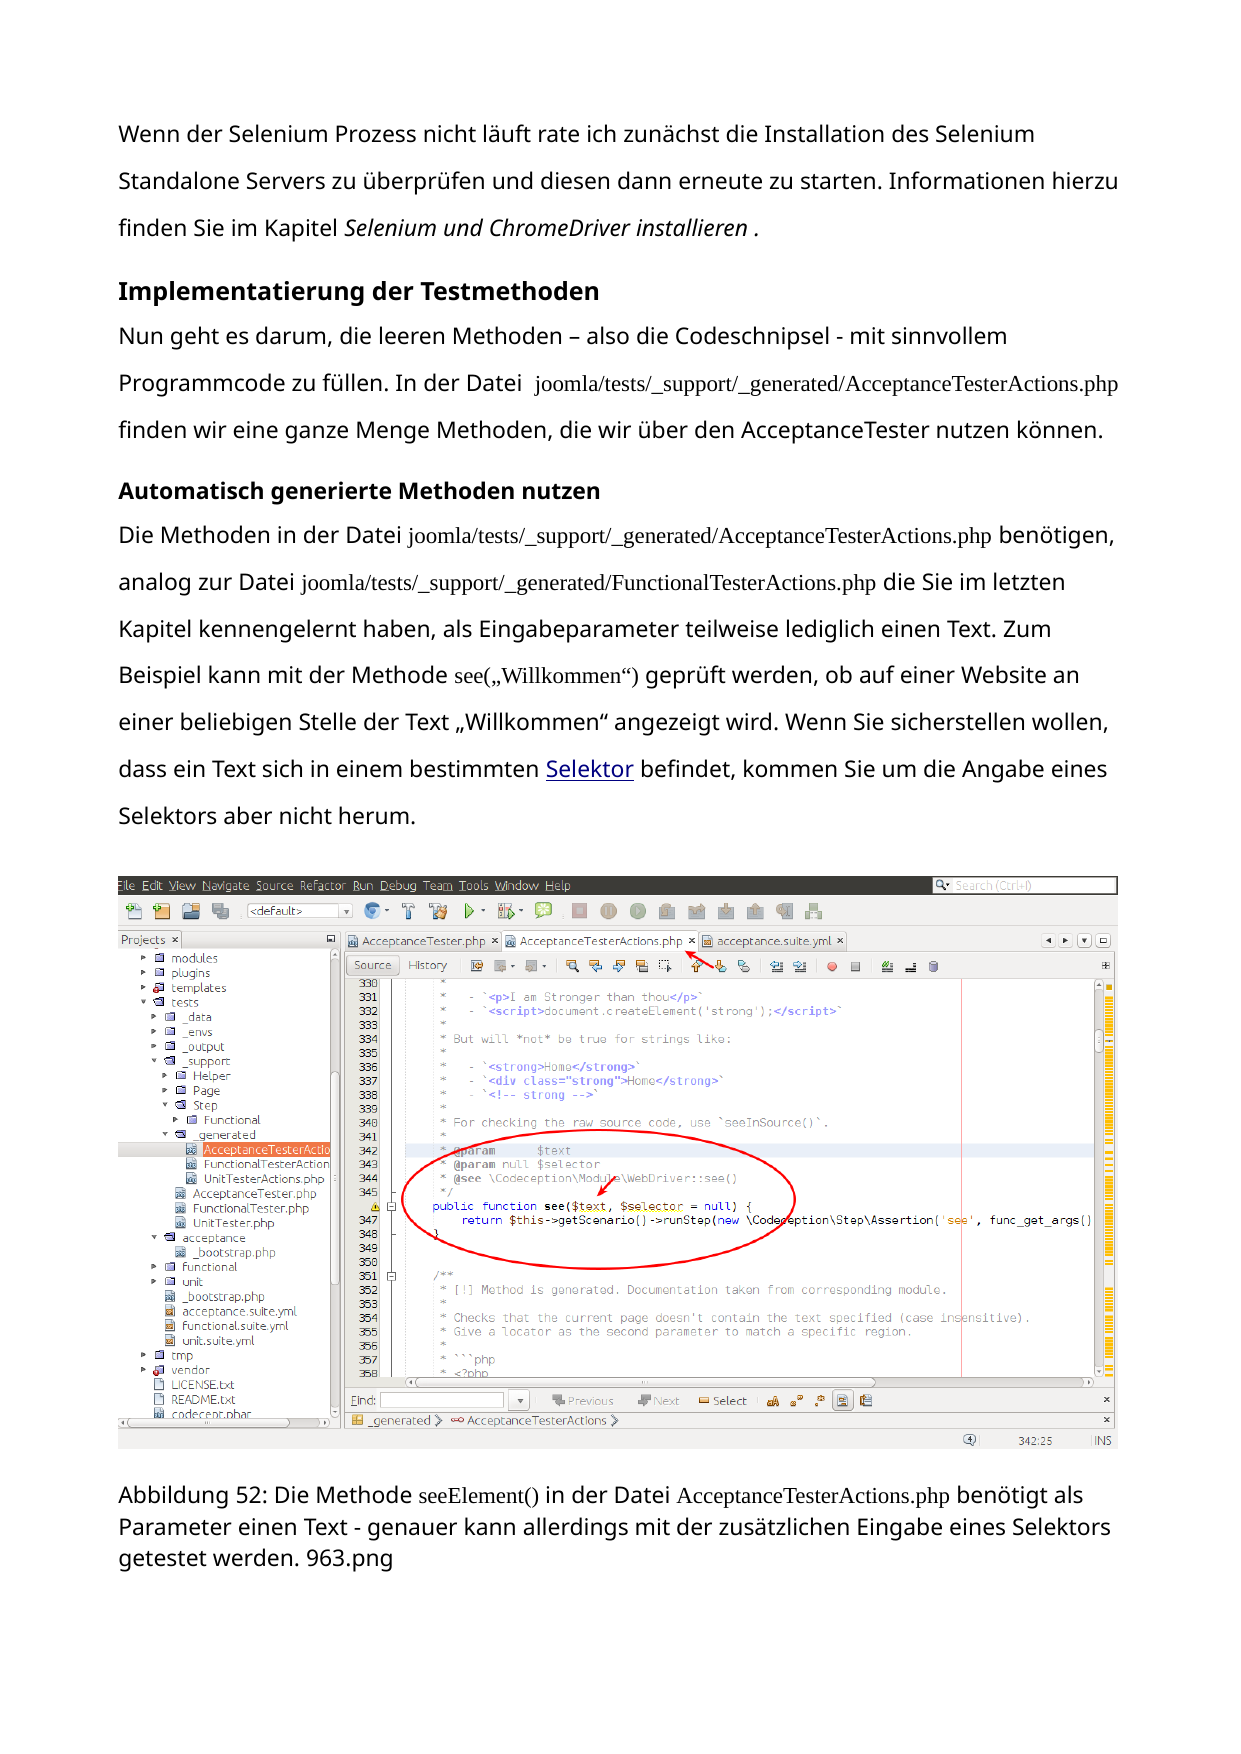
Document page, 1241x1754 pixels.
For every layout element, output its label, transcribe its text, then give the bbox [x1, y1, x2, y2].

subtitle Automatisch generierte Methoden nutzen [118, 475, 1122, 506]
text Nun geht es darum, die leeren Methoden – also die Codeschnipsel - mit sinnvollem Programmcode zu füllen. In der Datei joomla/tests/_support/_generated/AcceptanceTesterActions.php finden wir eine ganze Menge Methoden, die wir über den AcceptanceTester nutzen können. [118, 320, 1122, 445]
text Wenn der Selenium Prozess nicht läuft rate ich zunächst die Installation des Selenium Standalone Servers zu überprüfen und diesen dann erneute zu starten. Informationen hierzu finden Sie im Kapitel Selenium und ChromeDriver installieren . [118, 118, 1122, 243]
picture [118, 874, 1123, 1449]
text Die Methoden in der Datei joomla/tests/_support/_generated/AcceptanceTesterActions.php benötigen, analog zur Datei joomla/tests/_support/_generated/FunctionalTesterActions.php die Sie im letzten Kapitel kennengelernt haben, als Eingabeparameter teilweise lediglich einen Text. Zum Beispiel kann mit der Methode see(„Willkommen“) geprüft werden, ob auf einer Website an einer beliebigen Stelle der Text „Willkommen“ angezeigt wird. Wenn Sie sicherstellen wollen, dass ein Text sich in einem bestimmten Selektor befindet, kommen Sie um die Angabe eines Selektors aber nicht herum. [118, 519, 1122, 831]
subtitle Implementatierung der Testmethoden [118, 273, 1122, 307]
text Abbildung 52: Die Methode seeElement() in der Datei AcceptanceTesterActions.php benötigt als Parameter einen Text - genauer kann allerdings mit der zusätzlichen Eingabe eines Selektors getestet werden. 963.png [118, 1449, 1122, 1573]
